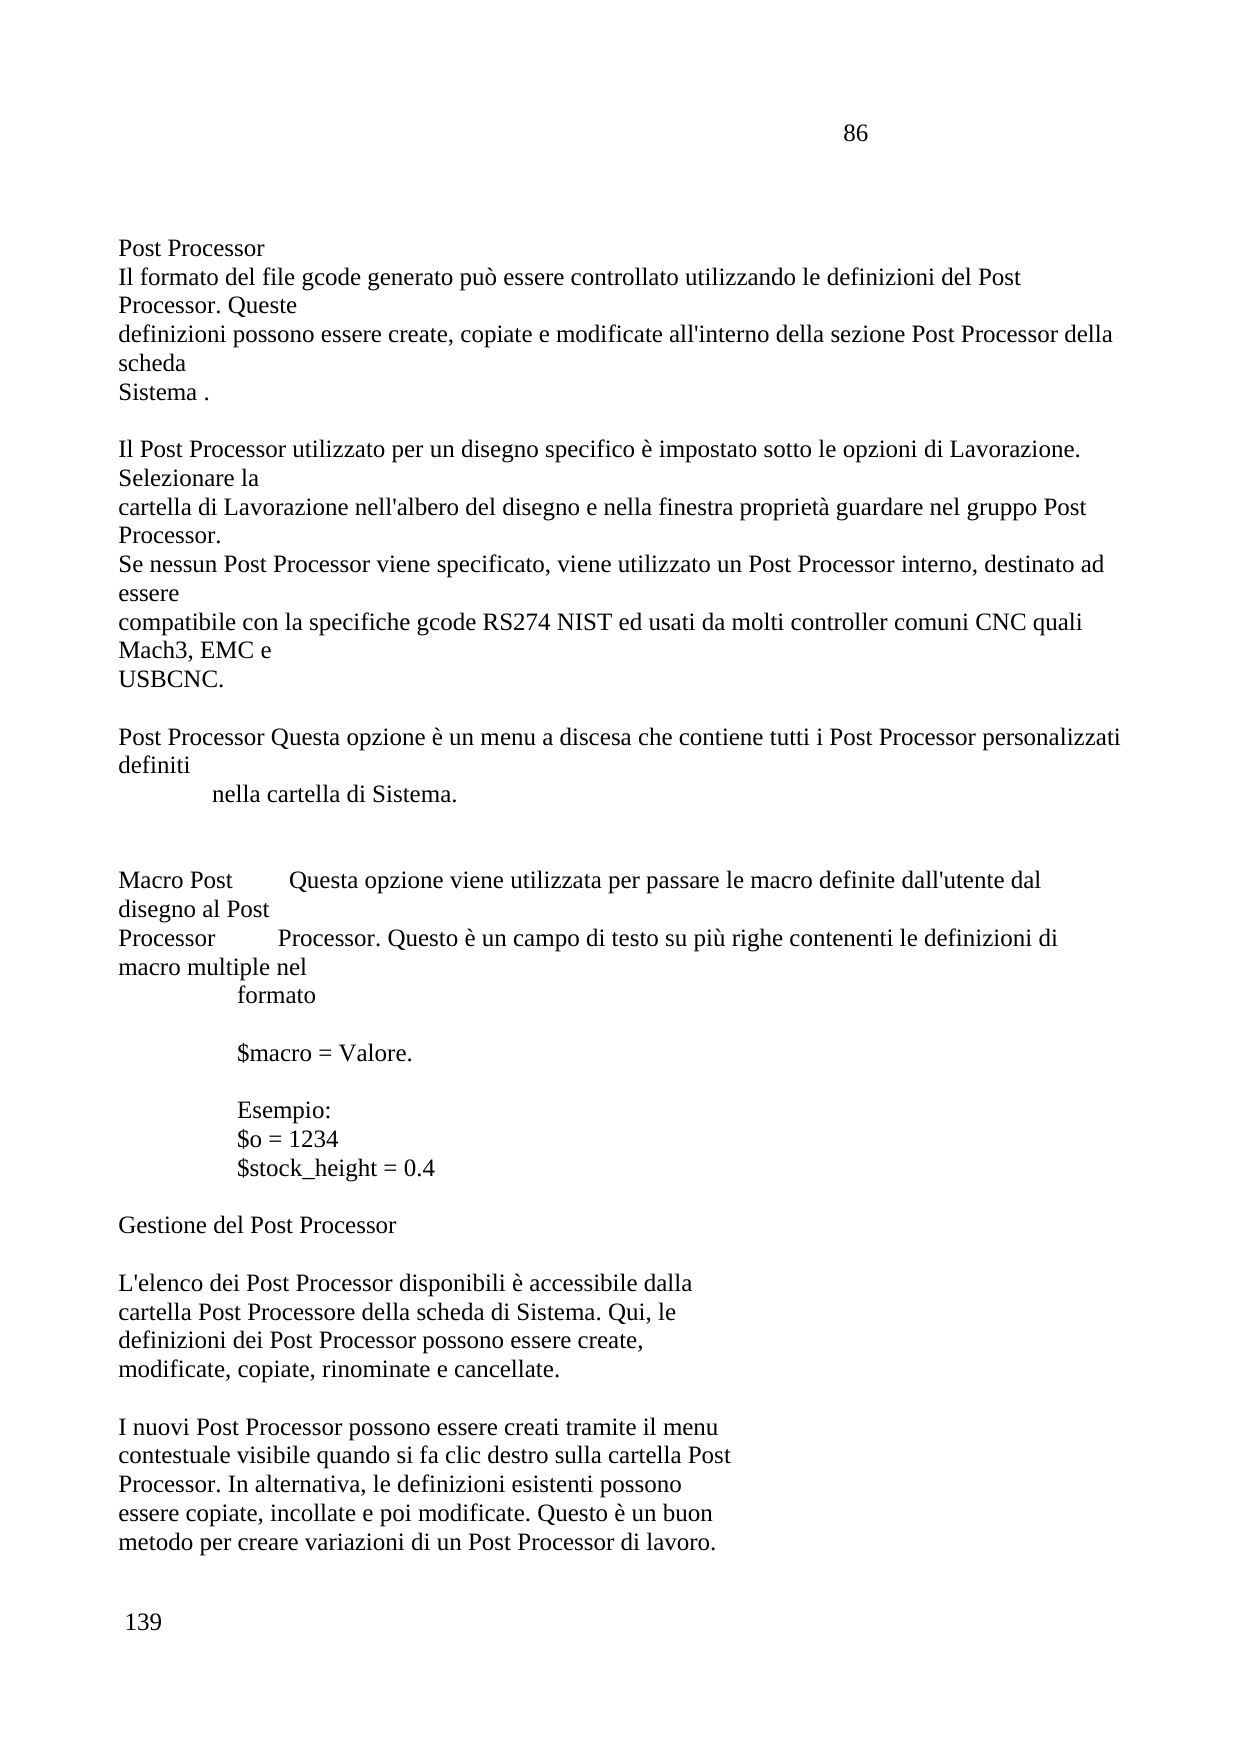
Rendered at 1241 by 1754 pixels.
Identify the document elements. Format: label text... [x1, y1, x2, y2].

text Se nessun Post Processor viene specificato, viene utilizzato un Post Processor interno, destinato ad essere [118, 549, 1122, 607]
text Macro Post Questa opzione viene utilizzata per passare le macro definite dall'utente dal disegno al Post [118, 866, 1122, 923]
text Il Post Processor utilizzato per un disegno specifico è impostato sotto le opzioni di Lavorazione. Selezionare la [118, 434, 1122, 492]
text formato [118, 981, 1122, 1009]
text Processor Processor. Questo è un campo di testo su più righe contenenti le definizioni di macro multiple nel [118, 923, 1122, 981]
text Post Processor [118, 233, 1122, 262]
text Post Processor Questa opzione è un menu a discesa che contiene tutti i Post Processor personalizzati definiti [118, 722, 1122, 779]
text $stock_height = 0.4 [118, 1153, 1122, 1182]
text contestuale visibile quando si fa clic destro sulla cartella Post [118, 1441, 1122, 1469]
text Esempio: [118, 1096, 1122, 1124]
text essere copiate, incollate e poi modificate. Questo è un buon [118, 1498, 1122, 1527]
text Sistema . [118, 377, 1122, 406]
text Il formato del file gcode generato può essere controllato utilizzando le definizioni del Post Processor. Queste [118, 262, 1122, 319]
text modificate, copiate, rinominate e cancellate. [118, 1354, 1122, 1383]
text Processor. In alternativa, le definizioni esistenti possono [118, 1469, 1122, 1498]
text $o = 1234 [118, 1124, 1122, 1153]
text cartella di Lavorazione nell'albero del disegno e nella finestra proprietà guardare nel gruppo Post Processor. [118, 492, 1122, 549]
text 86 [118, 118, 1122, 147]
text nella cartella di Sistema. [118, 779, 1122, 808]
text USBCNC. [118, 664, 1122, 693]
text definizioni possono essere create, copiate e modificate all'interno della sezione Post Processor della scheda [118, 319, 1122, 377]
text metodo per creare variazioni di un Post Processor di lavoro. [118, 1527, 1122, 1556]
text Gestione del Post Processor [118, 1211, 1122, 1239]
text definizioni dei Post Processor possono essere create, [118, 1326, 1122, 1354]
text L'elenco dei Post Processor disponibili è accessibile dalla [118, 1268, 1122, 1297]
text I nuovi Post Processor possono essere creati tramite il menu [118, 1412, 1122, 1441]
text $macro = Valore. [118, 1038, 1122, 1067]
text compatibile con la specifiche gcode RS274 NIST ed usati da molti controller comuni CNC quali Mach3, EMC e [118, 607, 1122, 664]
text cartella Post Processore della scheda di Sistema. Qui, le [118, 1297, 1122, 1326]
